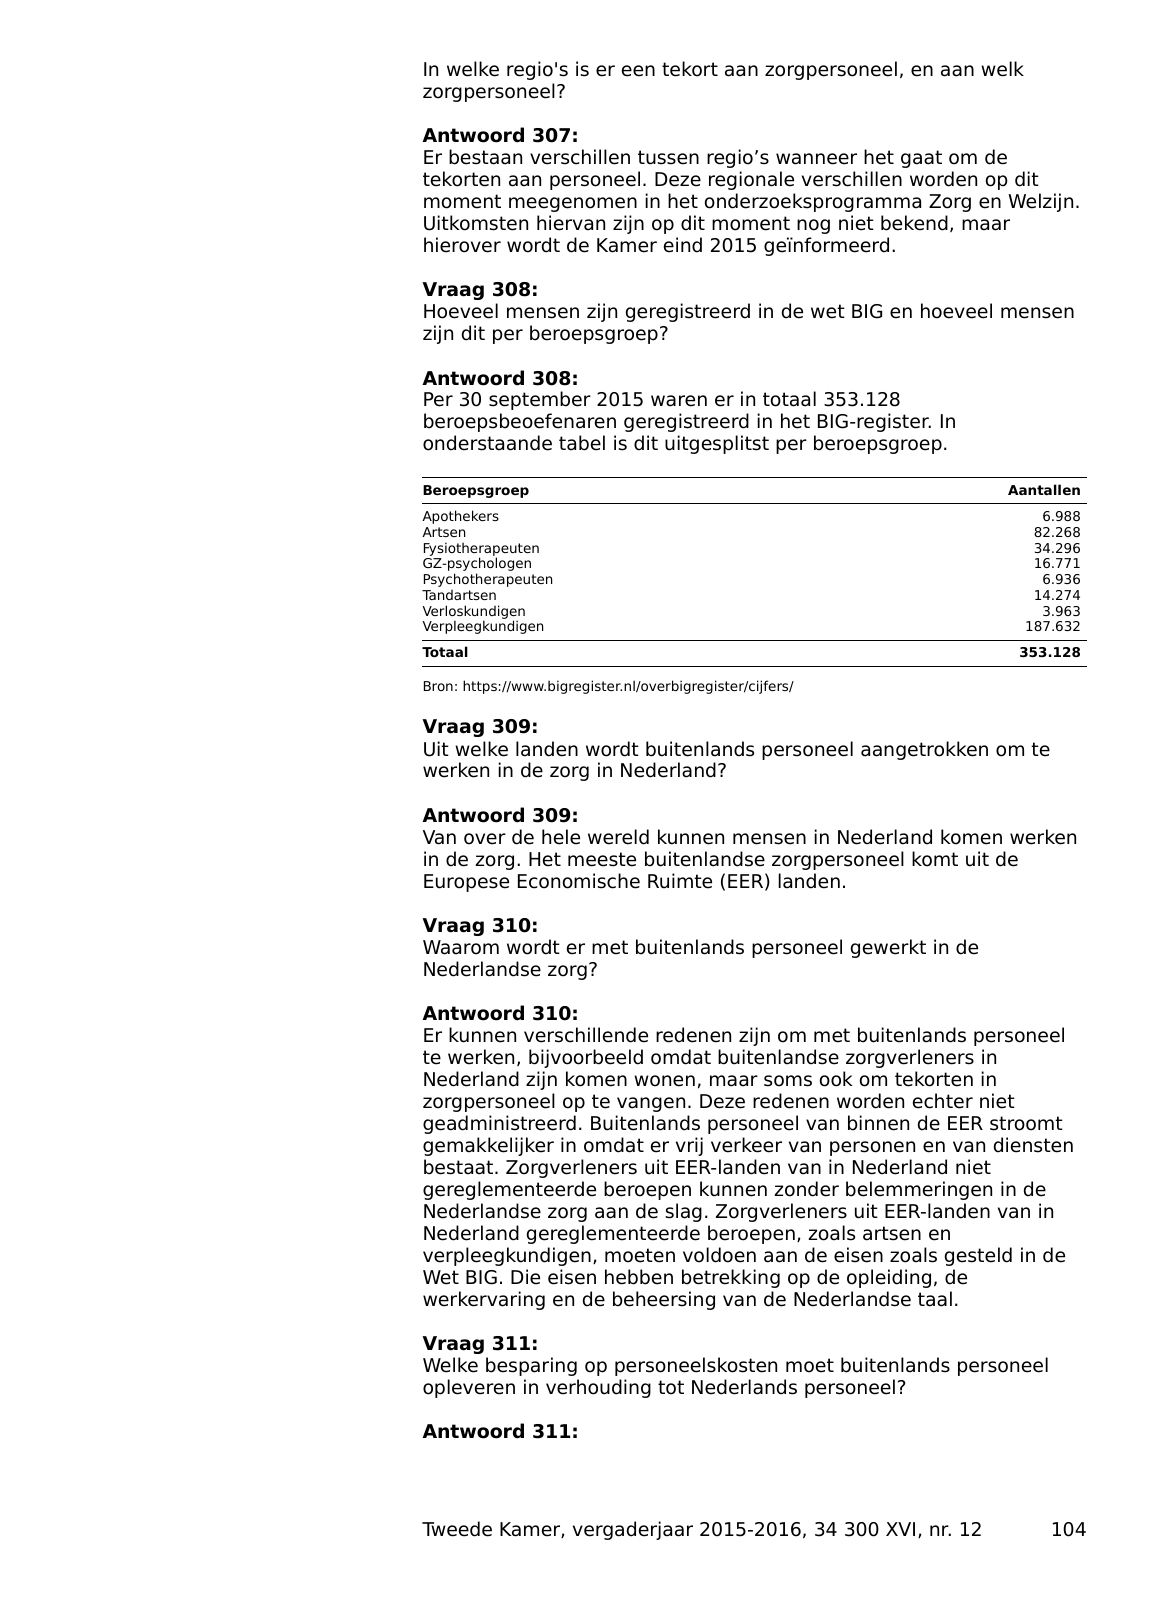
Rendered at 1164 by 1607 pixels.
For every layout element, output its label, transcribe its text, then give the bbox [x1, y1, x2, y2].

text Van over de hele wereld kunnen mensen in Nederland komen werken in de zorg. Het meeste buitenlandse zorgpersoneel komt uit de Europese Economische Ruimte (EER) landen. [422, 827, 1087, 892]
text Vraag 308: [422, 279, 1087, 301]
text Welke besparing op personeelskosten moet buitenlands personeel opleveren in verhouding tot Nederlands personeel? [422, 1355, 1087, 1399]
text Per 30 september 2015 waren er in totaal 353.128 beroepsbeoefenaren geregistreerd in het BIG-register. In onderstaande tabel is dit uitgesplitst per beroepsgroep. [422, 389, 1087, 455]
text Antwoord 308: [422, 367, 1087, 389]
text Hoeveel mensen zijn geregistreerd in de wet BIG en hoeveel mensen zijn dit per beroepsgroep? [422, 301, 1087, 345]
table_cell Apothekers [422, 504, 854, 525]
text In welke regio's is er een tekort aan zorgpersoneel, en aan welk zorgpersoneel? [422, 59, 1087, 103]
text Vraag 310: [422, 915, 1087, 937]
table_cell Verloskundigen [422, 604, 854, 619]
text Antwoord 311: [422, 1421, 1087, 1443]
table_cell 187.632 [854, 619, 1087, 639]
table_header Beroepsgroep [422, 478, 854, 503]
text Uit welke landen wordt buitenlands personeel aangetrokken om te werken in de zorg in Nederland? [422, 738, 1087, 782]
text Er bestaan verschillen tussen regio’s wanneer het gaat om de tekorten aan personeel. Deze regionale verschillen worden op dit moment meegenomen in het onderzoeksprogramma Zorg en Welzijn. Uitkomsten hiervan zijn op dit moment nog niet bekend, maar hierover wordt de Kamer eind 2015 geïnformeerd. [422, 147, 1087, 257]
table_cell 6.988 [854, 504, 1087, 525]
table_cell 34.296 [854, 541, 1087, 556]
text Waarom wordt er met buitenlands personeel gewerkt in de Nederlandse zorg? [422, 937, 1087, 981]
table_cell 82.268 [854, 525, 1087, 541]
table_cell Psychotherapeuten [422, 572, 854, 588]
table_cell Bron: https://www.bigregister.nl/overbigregister/cijfers/ [422, 667, 1087, 694]
table_cell 3.963 [854, 604, 1087, 619]
table_cell 353.128 [854, 641, 1087, 666]
table_cell Verpleegkundigen [422, 619, 854, 639]
table_cell Tandartsen [422, 588, 854, 603]
table_cell Totaal [422, 641, 854, 666]
text Antwoord 307: [422, 125, 1087, 147]
text Vraag 309: [422, 716, 1087, 738]
table_cell GZ-psychologen [422, 556, 854, 572]
table_cell 6.936 [854, 572, 1087, 588]
table_cell Artsen [422, 525, 854, 541]
table_cell Fysiotherapeuten [422, 541, 854, 556]
text Er kunnen verschillende redenen zijn om met buitenlands personeel te werken, bijvoorbeeld omdat buitenlandse zorgverleners in Nederland zijn komen wonen, maar soms ook om tekorten in zorgpersoneel op te vangen. Deze redenen worden echter niet geadministreerd. Buitenlands personeel van binnen de EER stroomt gemakkelijker in omdat er vrij verkeer van personen en van diensten bestaat. Zorgverleners uit EER-landen van in Nederland niet gereglementeerde beroepen kunnen zonder belemmeringen in de Nederlandse zorg aan de slag. Zorgverleners uit EER-landen van in Nederland gereglementeerde beroepen, zoals artsen en verpleegkundigen, moeten voldoen aan de eisen zoals gesteld in de Wet BIG. Die eisen hebben betrekking op de opleiding, de werkervaring en de beheersing van de Nederlandse taal. [422, 1025, 1087, 1311]
table_cell 14.274 [854, 588, 1087, 603]
text Antwoord 310: [422, 1003, 1087, 1025]
text Antwoord 309: [422, 804, 1087, 827]
text Vraag 311: [422, 1333, 1087, 1355]
table_cell 16.771 [854, 556, 1087, 572]
table_header Aantallen [854, 478, 1087, 503]
